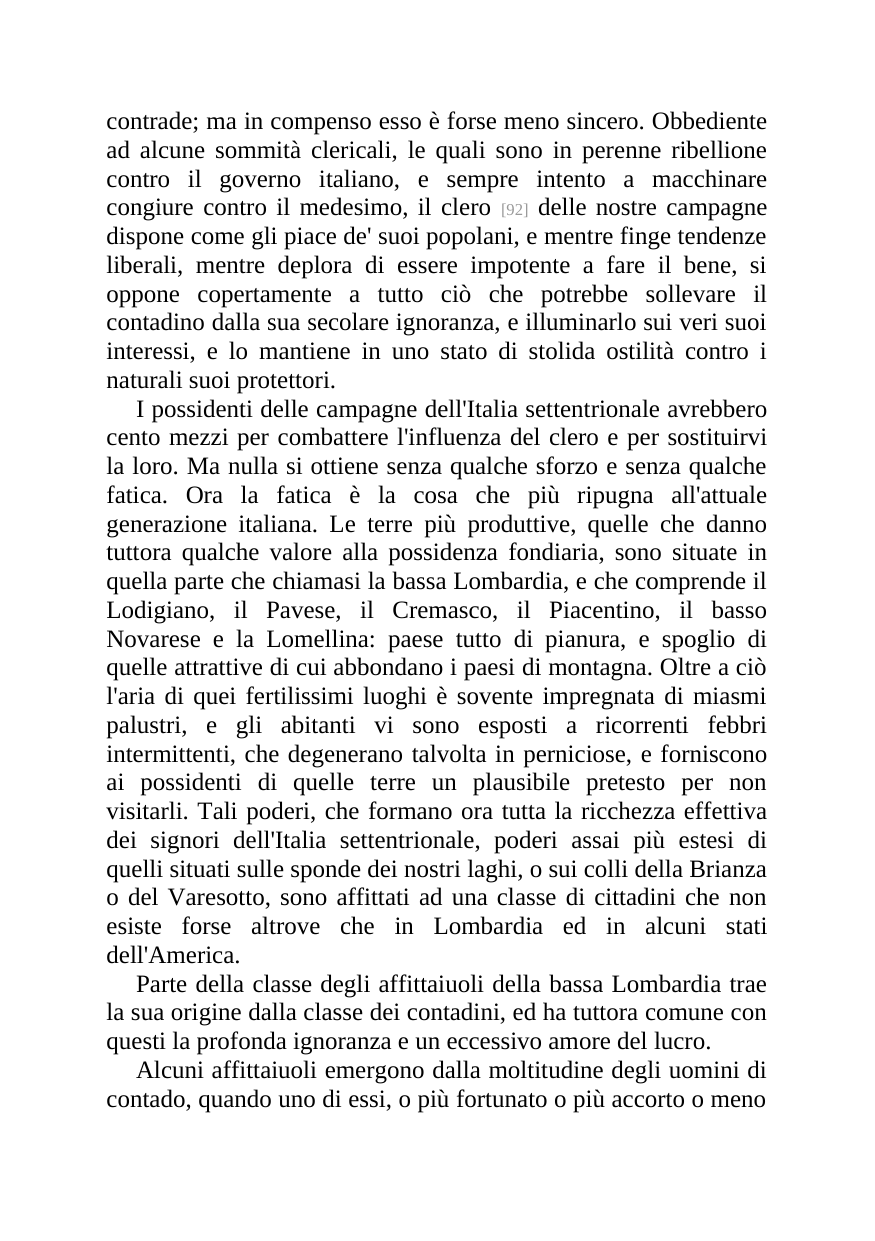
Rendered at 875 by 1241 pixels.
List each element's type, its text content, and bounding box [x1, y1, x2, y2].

text Alcuni affittaiuoli emergono dalla moltitudine degli uomini di contado, quando uno di essi, o più fortunato o più accorto o meno [106, 1055, 768, 1112]
text Parte della classe degli affittaiuoli della bassa Lombardia trae la sua origine dalla classe dei contadini, ed ha tuttora comune con questi la profonda ignoranza e un eccessivo amore del lucro. [106, 969, 768, 1055]
text I possidenti delle campagne dell'Italia settentrionale avrebbero cento mezzi per combattere l'influenza del clero e per sostituirvi la loro. Ma nulla si ottiene senza qualche sforzo e senza qualche fatica. Ora la fatica è la cosa che più ripugna all'attuale generazione italiana. Le terre più produttive, quelle che danno tuttora qualche valore alla possidenza fondiaria, sono situate in quella parte che chiamasi la bassa Lombardia, e che comprende il Lodigiano, il Pavese, il Cremasco, il Piacentino, il basso Novarese e la Lomellina: paese tutto di pianura, e spoglio di quelle attrattive di cui abbondano i paesi di montagna. Oltre a ciò l'aria di quei fertilissimi luoghi è sovente impregnata di miasmi palustri, e gli abitanti vi sono esposti a ricorrenti febbri intermittenti, che degenerano talvolta in perniciose, e forniscono ai possidenti di quelle terre un plausibile pretesto per non visitarli. Tali poderi, che formano ora tutta la ricchezza effettiva dei signori dell'Italia settentrionale, poderi assai più estesi di quelli situati sulle sponde dei nostri laghi, o sui colli della Brianza o del Varesotto, sono affittati ad una classe di cittadini che non esiste forse altrove che in Lombardia ed in alcuni stati dell'America. [106, 394, 768, 969]
text contrade; ma in compenso esso è forse meno sincero. Obbediente ad alcune sommità clericali, le quali sono in perenne ribellione contro il governo italiano, e sempre intento a macchinare congiure contro il medesimo, il clero [92] delle nostre campagne dispone come gli piace de' suoi popolani, e mentre finge tendenze liberali, mentre deplora di essere impotente a fare il bene, si oppone copertamente a tutto ciò che potrebbe sollevare il contadino dalla sua secolare ignoranza, e illuminarlo sui veri suoi interessi, e lo mantiene in uno stato di stolida ostilità contro i naturali suoi protettori. [106, 106, 768, 394]
